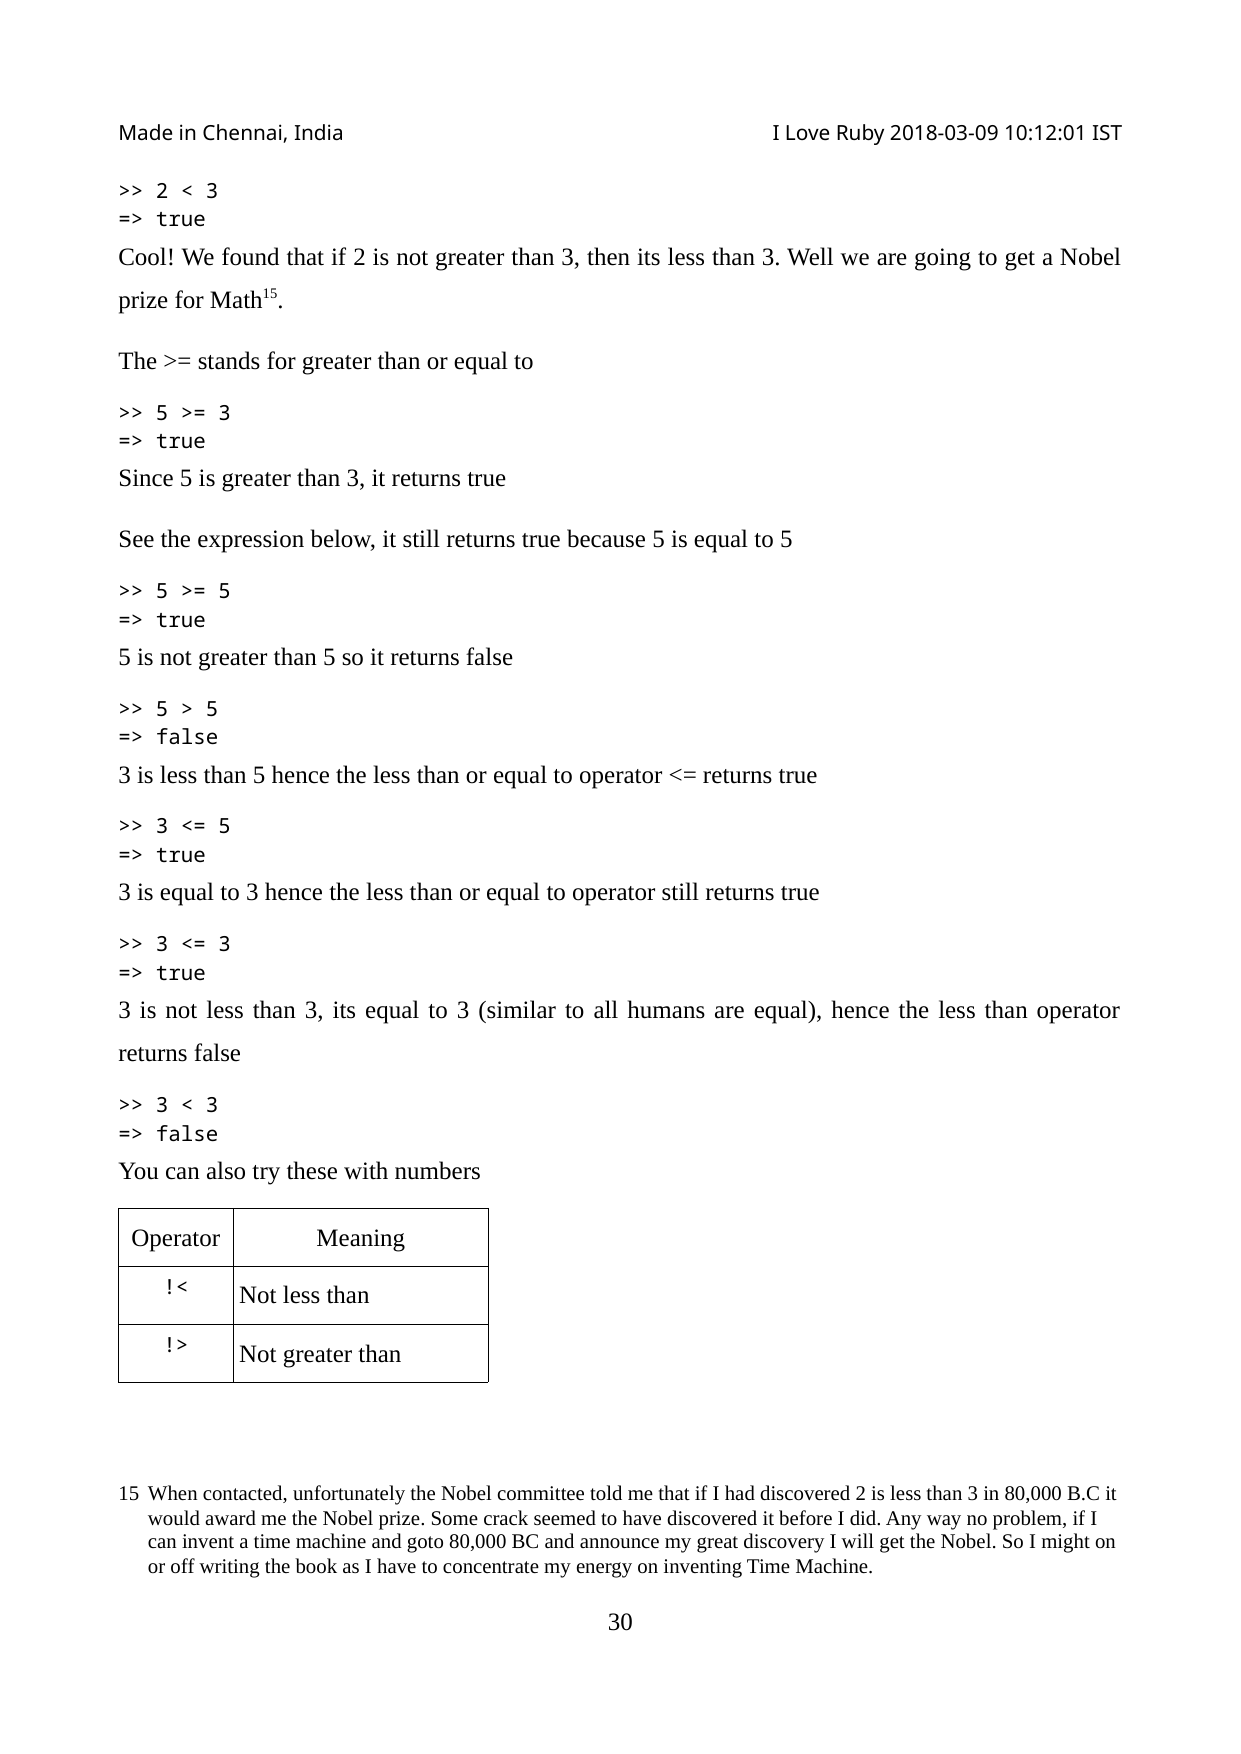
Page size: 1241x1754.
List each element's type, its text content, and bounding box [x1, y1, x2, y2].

text 3 is not less than 3, its equal to 3 (similar to all humans are equal), hence the less than operator returns false [118, 995, 1122, 1067]
text => false [118, 722, 1122, 751]
text >> 3 <= 5 [118, 812, 1122, 840]
table_cell !> [119, 1325, 233, 1382]
text >> 3 <= 3 [118, 929, 1122, 958]
text 3 is less than 5 hence the less than or equal to operator <= returns true [118, 760, 1122, 788]
text >> 3 < 3 [118, 1090, 1122, 1119]
table_header Meaning [234, 1209, 488, 1266]
text When contacted, unfortunately the Nobel committee told me that if I had discovered 2 is less than 3 in 80,000 B.C it would award me the Nobel prize. Some crack seemed to have discovered it before I did. Any way no problem, if I can invent a time machine and goto 80,000 BC and announce my great discovery I will get the Nobel. So I might on or off writing the book as I have to concentrate my energy on inventing Time Machine. [118, 1481, 1122, 1578]
text => true [118, 958, 1122, 986]
text => true [118, 605, 1122, 633]
text 3 is equal to 3 hence the less than or equal to operator still returns true [118, 877, 1122, 906]
text >> 2 < 3 [118, 176, 1122, 204]
text See the expression below, it still returns true because 5 is equal to 5 [118, 524, 1122, 553]
text Since 5 is greater than 3, it returns true [118, 463, 1122, 492]
text => false [118, 1119, 1122, 1147]
text => true [118, 840, 1122, 868]
text => true [118, 204, 1122, 233]
text You can also try these with numbers [118, 1156, 1122, 1185]
text >> 5 >= 5 [118, 576, 1122, 605]
text Cool! We found that if 2 is not greater than 3, then its less than 3. Well we are going to get a Nobel prize for Math. [118, 242, 1122, 314]
table_cell Not less than [234, 1267, 488, 1324]
text >> 5 >= 3 [118, 398, 1122, 426]
table_header Operator [119, 1209, 233, 1266]
table_cell Not greater than [234, 1325, 488, 1382]
table_cell !< [119, 1267, 233, 1324]
text >> 5 > 5 [118, 694, 1122, 722]
text The >= stands for greater than or equal to [118, 346, 1122, 374]
text => true [118, 426, 1122, 454]
text 5 is not greater than 5 so it returns false [118, 642, 1122, 671]
